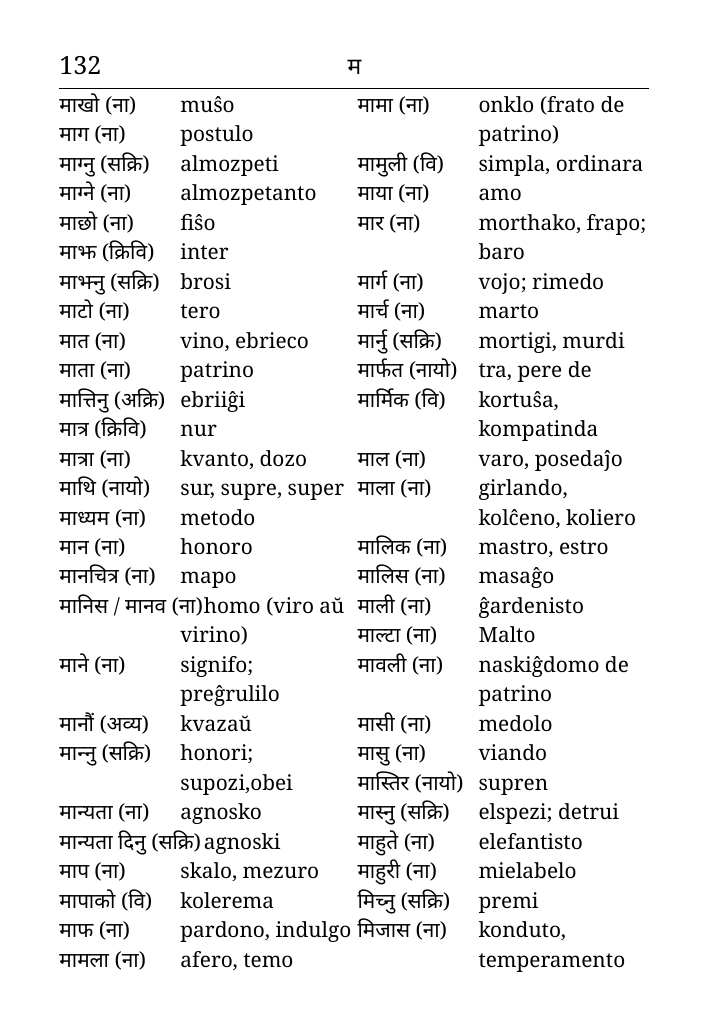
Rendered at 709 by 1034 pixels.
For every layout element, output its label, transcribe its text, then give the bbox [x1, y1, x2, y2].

text माली (ना) ĝardenisto [357, 590, 649, 619]
text मार्नु (सक्रि) mortigi, murdi [357, 324, 649, 354]
text मावली (ना) naskiĝdomo de patrino [357, 649, 649, 708]
text मालिस (ना) masaĝo [357, 560, 649, 590]
text माग्ने (ना) almozpetanto [59, 177, 351, 207]
text मामुली (वि) simpla, ordinara [357, 148, 649, 177]
text माया (ना) amo [357, 177, 649, 207]
text मार्फत (नायो) tra, pere de [357, 354, 649, 383]
text मार्च (ना) marto [357, 295, 649, 324]
text माग्नु (सक्रि) almozpeti [59, 148, 351, 177]
text मात्तिनु (अक्रि) ebriiĝi [59, 383, 351, 413]
text मात (ना) vino, ebrieco [59, 324, 351, 354]
text मासी (ना) medolo [357, 708, 649, 737]
text माहुरी (ना) mielabelo [357, 855, 649, 884]
text माथि (नायो) sur, supre, super [59, 472, 351, 501]
text माहुते (ना) elefantisto [357, 826, 649, 855]
text माझ (क्रिवि) inter [59, 236, 351, 266]
text माझ्नु (सक्रि) brosi [59, 266, 351, 295]
text माला (ना) girlando, kolĉeno, koliero [357, 472, 649, 531]
text माप (ना) skalo, mezuro [59, 855, 351, 884]
text माछो (ना) fiŝo [59, 207, 351, 236]
text मार्ग (ना) vojo; rimedo [357, 266, 649, 295]
text मात्र (क्रिवि) nur [59, 413, 351, 442]
text मिच्नु (सक्रि) premi [357, 884, 649, 914]
text मालिक (ना) mastro, estro [357, 531, 649, 560]
text मास्तिर (नायो) supren [357, 767, 649, 796]
text मार्मिक (वि) kortuŝa, kompatinda [357, 383, 649, 442]
text मानौं (अव्य) kvazaŭ [59, 708, 351, 737]
text मान्नु (सक्रि) honori; supozi,obei [59, 737, 351, 796]
text मामला (ना) afero, temo [59, 943, 351, 973]
text माता (ना) patrino [59, 354, 351, 383]
text मामा (ना) onklo (frato de patrino) [357, 89, 649, 148]
text माटो (ना) tero [59, 295, 351, 324]
text मापाको (वि) kolerema [59, 884, 351, 914]
text मान्यता दिनु (सक्रि) agnoski [59, 826, 351, 855]
text मानिस / मानव (ना) homo (viro aŭ virino) [59, 590, 351, 649]
text माल (ना) varo, posedaĵo [357, 442, 649, 472]
text माग (ना) postulo [59, 118, 351, 148]
text मासु (ना) viando [357, 737, 649, 767]
text मान्यता (ना) agnosko [59, 796, 351, 826]
text मानचित्र (ना) mapo [59, 560, 351, 590]
text मात्रा (ना) kvanto, dozo [59, 442, 351, 472]
text मार (ना) morthako, frapo; baro [357, 207, 649, 266]
text माने (ना) signifo; preĝrulilo [59, 649, 351, 708]
text माखो (ना) muŝo [59, 89, 351, 118]
text मान (ना) honoro [59, 531, 351, 560]
text माल्टा (ना) Malto [357, 619, 649, 649]
text माध्यम (ना) metodo [59, 501, 351, 531]
text मास्नु (सक्रि) elspezi; detrui [357, 796, 649, 826]
text मिजास (ना) konduto, temperamento [357, 914, 649, 973]
text माफ (ना) pardono, indulgo [59, 914, 351, 943]
